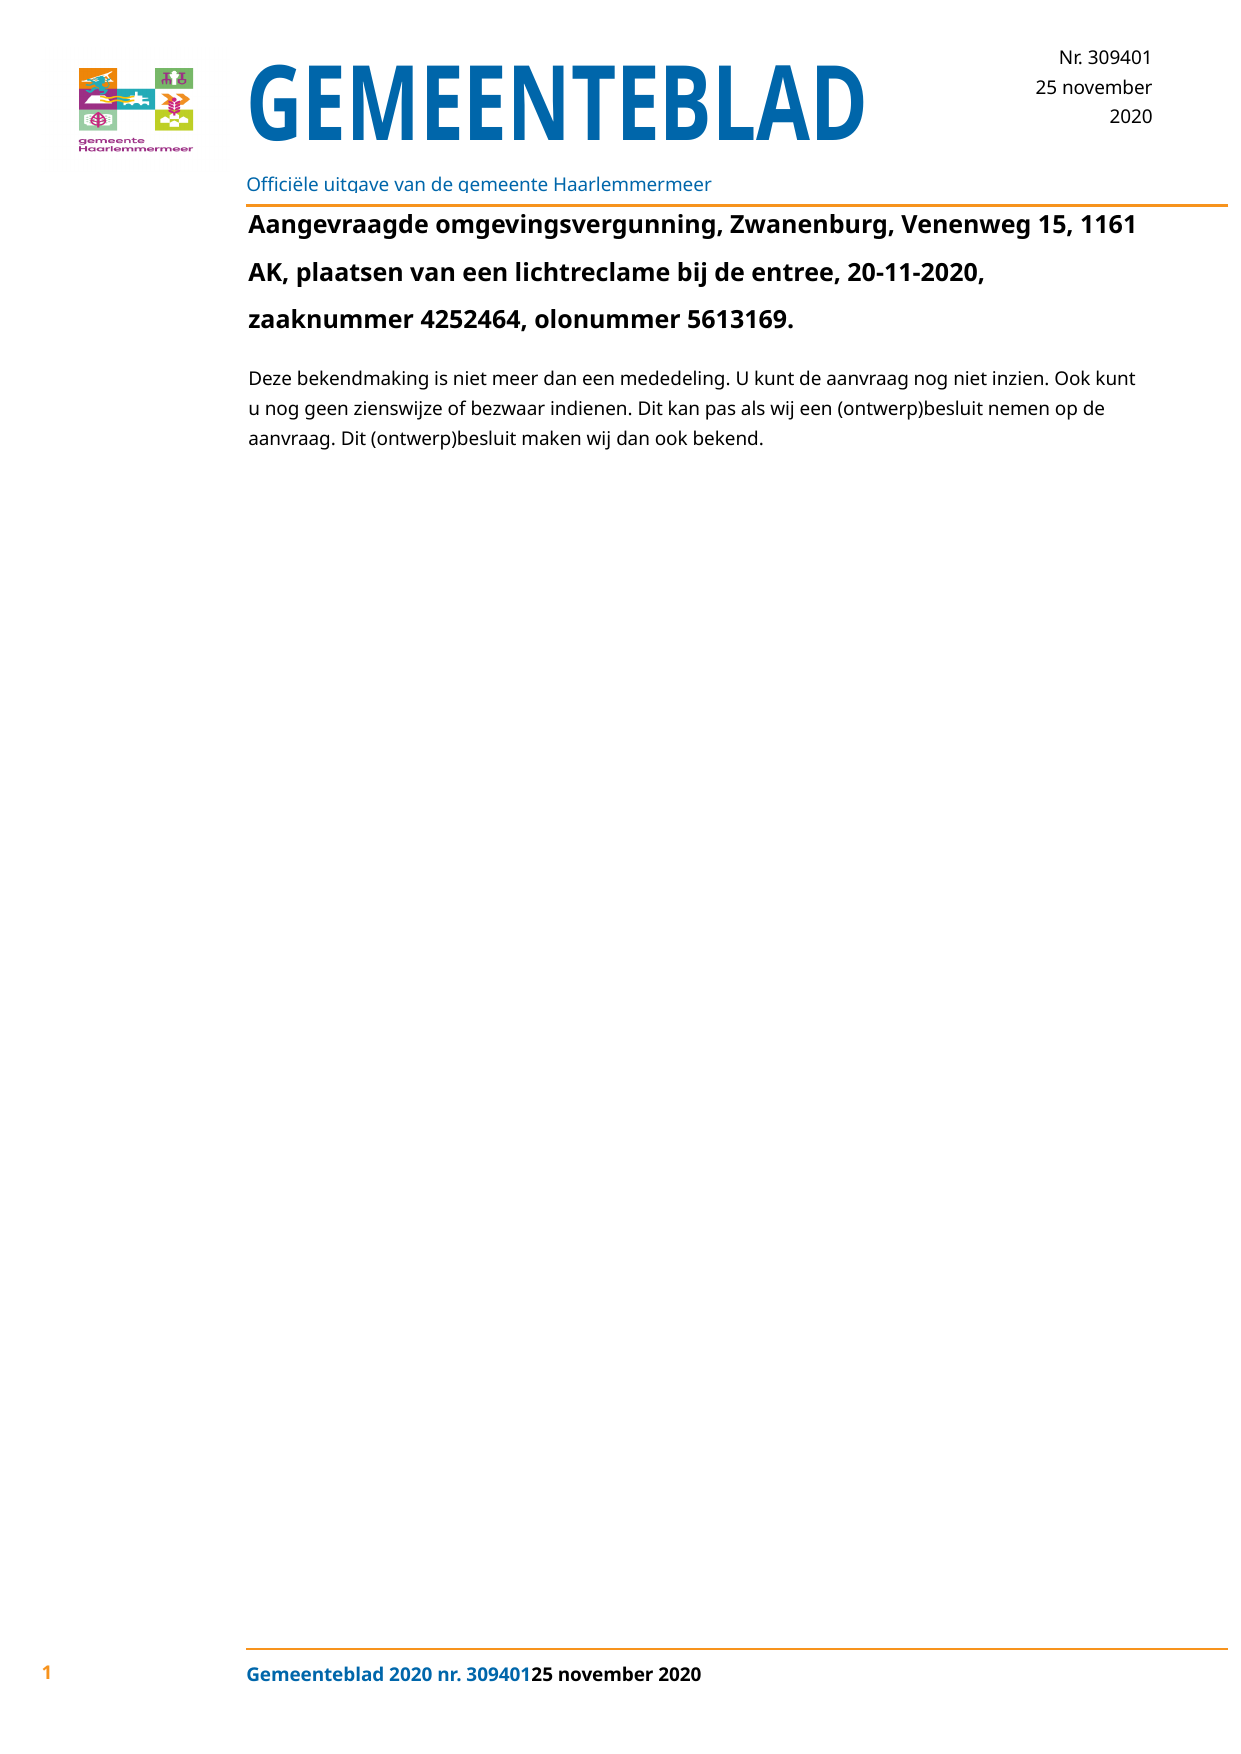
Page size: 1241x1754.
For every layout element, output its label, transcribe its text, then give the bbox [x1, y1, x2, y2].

text Aangevraagde omgevingsvergunning, Zwanenburg, Venenweg 15, 1161 AK, plaatsen van een lichtreclame bij de entree, 20-11-2020, zaaknummer 4252464, olonummer 5613169. [248, 207, 1152, 336]
text Deze bekendmaking is niet meer dan een mededeling. U kunt de aanvraag nog niet inzien. Ook kunt u nog geen zienswijze of bezwaar indienen. Dit kan pas als wij een (ontwerp)besluit nemen op de aanvraag. Dit (ontwerp)besluit maken wij dan ook bekend. [248, 366, 1152, 450]
picture [41, 47, 231, 172]
